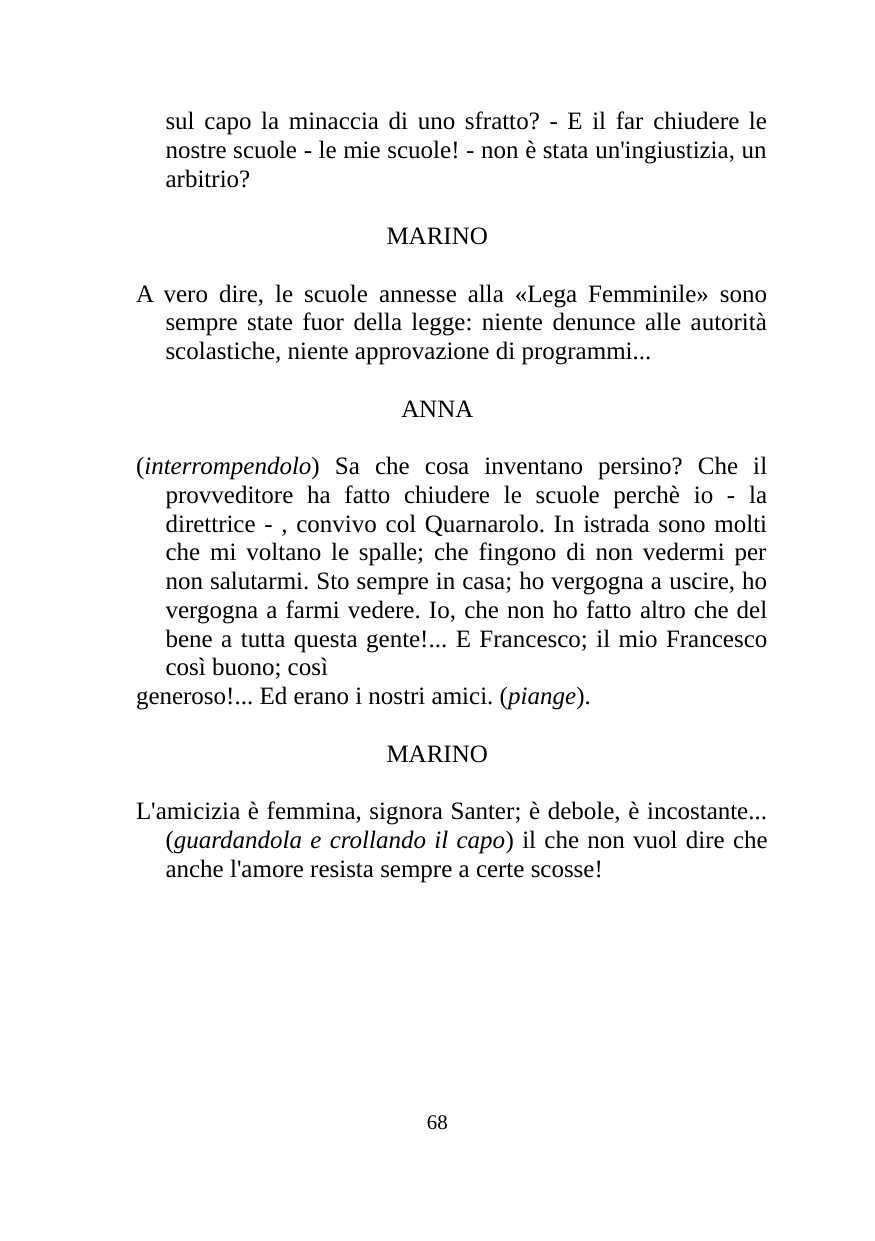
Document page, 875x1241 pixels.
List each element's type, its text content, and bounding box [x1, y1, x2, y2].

text A vero dire, le scuole annesse alla «Lega Femminile» sono sempre state fuor della legge: niente denunce alle autorità scolastiche, niente approvazione di programmi... [136, 279, 768, 365]
text ANNA [106, 394, 768, 422]
text MARINO [106, 221, 768, 250]
text generoso!... Ed erano i nostri amici. (piange). [136, 681, 768, 710]
text (interrompendolo) Sa che cosa inventano persino? Che il provveditore ha fatto chiudere le scuole perchè io - la direttrice - , convivo col Quarnarolo. In istrada sono molti che mi voltano le spalle; che fingono di non vedermi per non salutarmi. Sto sempre in casa; ho vergogna a uscire, ho vergogna a farmi vedere. Io, che non ho fatto altro che del bene a tutta questa gente!... E Francesco; il mio Francesco così buono; così [136, 451, 768, 681]
text MARINO [106, 739, 768, 767]
text L'amicizia è femmina, signora Santer; è debole, è incostante... (guardandola e crollando il capo) il che non vuol dire che anche l'amore resista sempre a certe scosse! [136, 796, 768, 882]
text sul capo la minaccia di uno sfratto? - E il far chiudere le nostre scuole - le mie scuole! - non è stata un'ingiustizia, un arbitrio? [136, 106, 768, 192]
